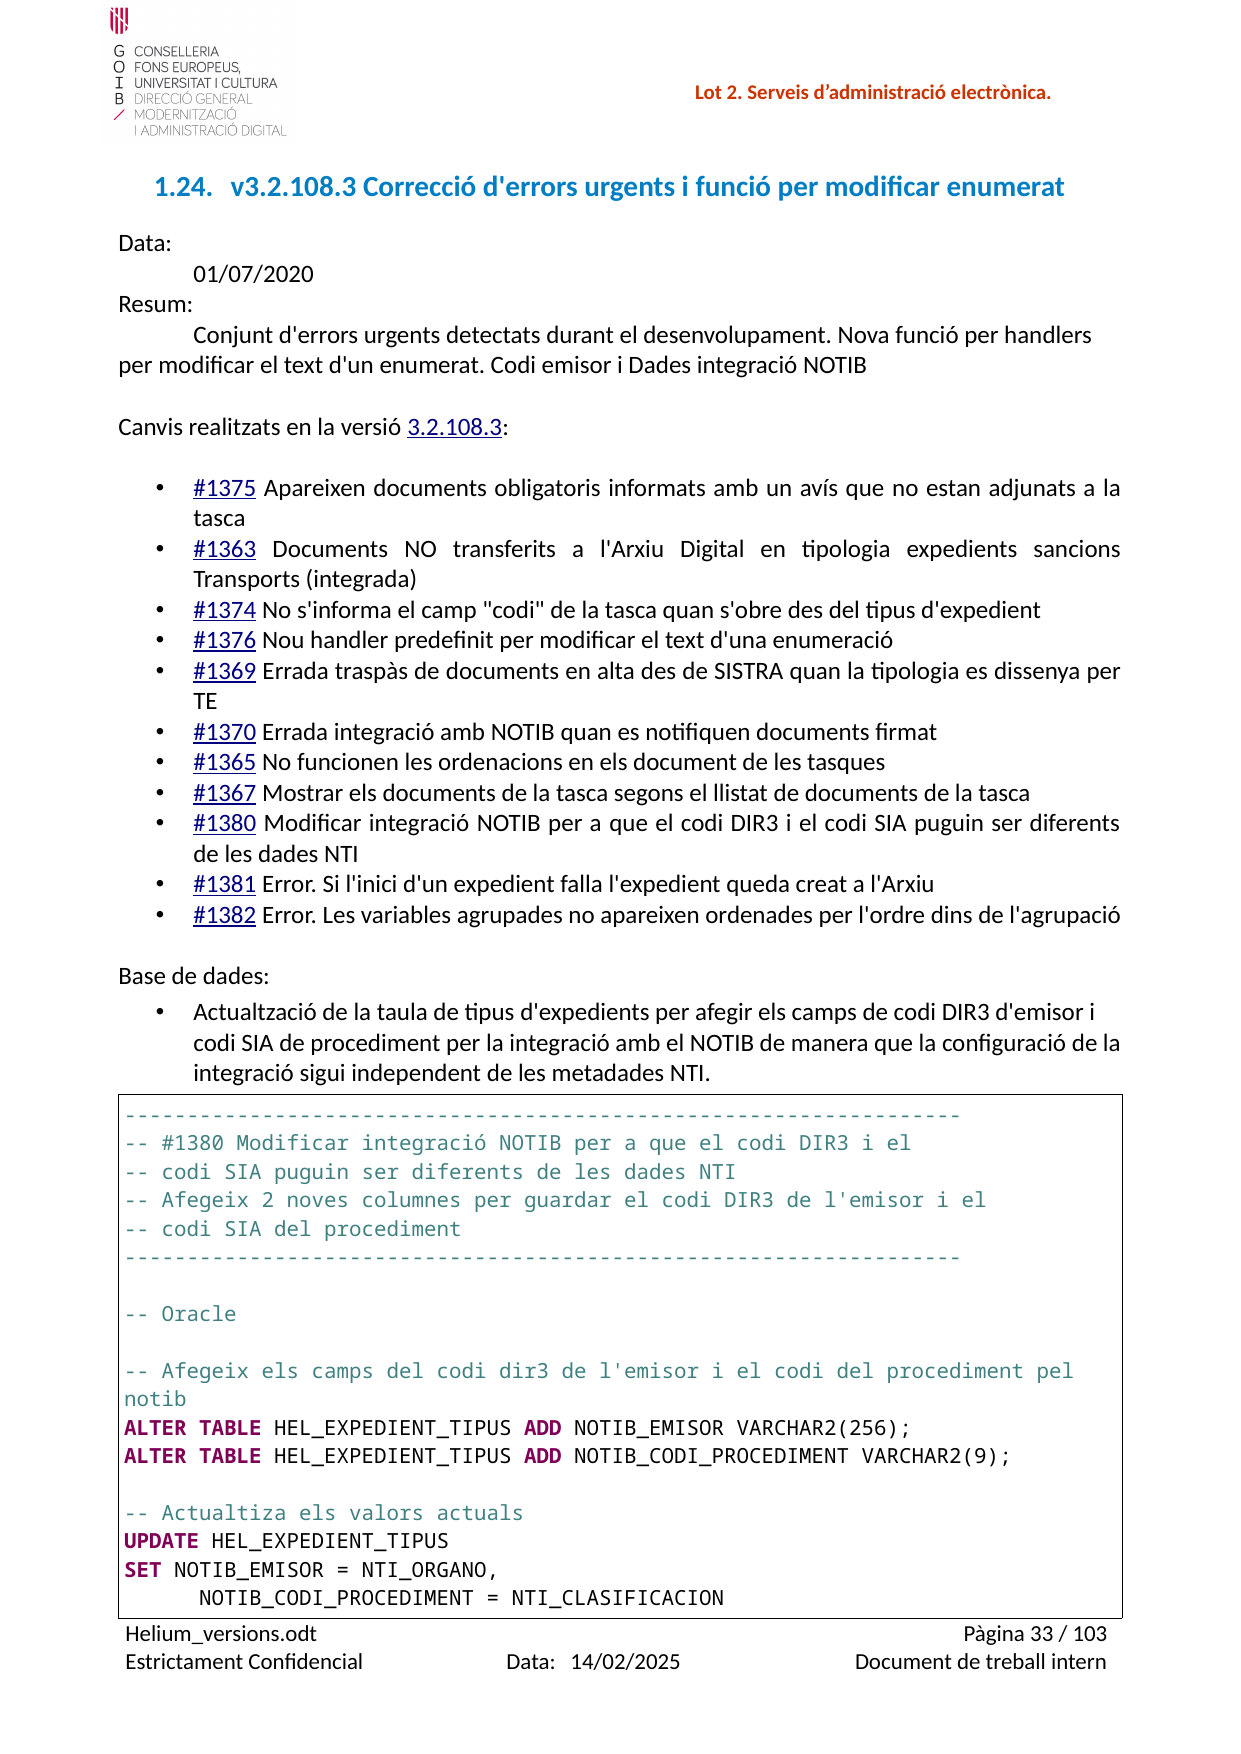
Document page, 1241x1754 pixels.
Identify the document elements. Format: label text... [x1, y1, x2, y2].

list #1382 Error. Les variables agrupades no apareixen ordenades per l'ordre dins de l'agrupació [156, 899, 1122, 929]
list Actualtzació de la taula de tipus d'expedients per afegir els camps de codi DIR3 d'emisor i codi SIA de procediment per la integració amb el NOTIB de manera que la configuració de la integració sigui independent de les metadades NTI. [156, 997, 1122, 1088]
text Base de dades: [118, 960, 1122, 991]
text Data: [118, 228, 1122, 258]
text Canvis realitzats en la versió 3.2.108.3: [118, 411, 1122, 441]
list #1381 Error. Si l'inici d'un expedient falla l'expedient queda creat a l'Arxiu [156, 868, 1122, 899]
picture [100, 0, 297, 144]
list #1363 Documents NO transferits a l'Arxiu Digital en tipologia expedients sancions Transports (integrada) [156, 533, 1122, 594]
list #1365 No funcionen les ordenacions en els document de les tasques [156, 746, 1122, 777]
list #1375 Apareixen documents obligatoris informats amb un avís que no estan adjunats a la tasca [156, 472, 1122, 533]
text Resum: [118, 289, 1122, 319]
list #1370 Errada integració amb NOTIB quan es notifiquen documents firmat [156, 716, 1122, 746]
list #1380 Modificar integració NOTIB per a que el codi DIR3 i el codi SIA puguin ser diferents de les dades NTI [156, 807, 1122, 868]
list #1369 Errada traspàs de documents en alta des de SISTRA quan la tipologia es dissenya per TE [156, 655, 1122, 716]
list #1376 Nou handler predefinit per modificar el text d'una enumeració [156, 624, 1122, 655]
table_header ------------------------------------------------------------------- -- #1380 Modificar integració NOTIB per a que el codi DIR3 i el -- codi SIA puguin ser diferents de les dades NTI -- Afegeix 2 noves columnes per guardar el codi DIR3 de l'emisor i el -- codi SIA del procediment ------------------------------------------------------------------- -- Oracle -- Afegeix els camps del codi dir3 de l'emisor i el codi del procediment pel notib ALTER TABLE HEL_EXPEDIENT_TIPUS ADD NOTIB_EMISOR VARCHAR2(256); ALTER TABLE HEL_EXPEDIENT_TIPUS ADD NOTIB_CODI_PROCEDIMENT VARCHAR2(9); -- Actualtiza els valors actuals UPDATE HEL_EXPEDIENT_TIPUS SET NOTIB_EMISOR = NTI_ORGANO, NOTIB_CODI_PROCEDIMENT = NTI_CLASIFICACION [119, 1095, 1122, 1617]
text Conjunt d'errors urgents detectats durant el desenvolupament. Nova funció per handlers per modificar el text d'un enumerat. Codi emisor i Dades integració NOTIB [118, 319, 1122, 380]
subtitle v3.2.108.3 Correcció d'errors urgents i funció per modificar enumerat [153, 168, 1122, 204]
text 01/07/2020 [118, 258, 1122, 289]
list #1374 No s'informa el camp "codi" de la tasca quan s'obre des del tipus d'expedient [156, 594, 1122, 624]
list #1367 Mostrar els documents de la tasca segons el llistat de documents de la tasca [156, 777, 1122, 807]
